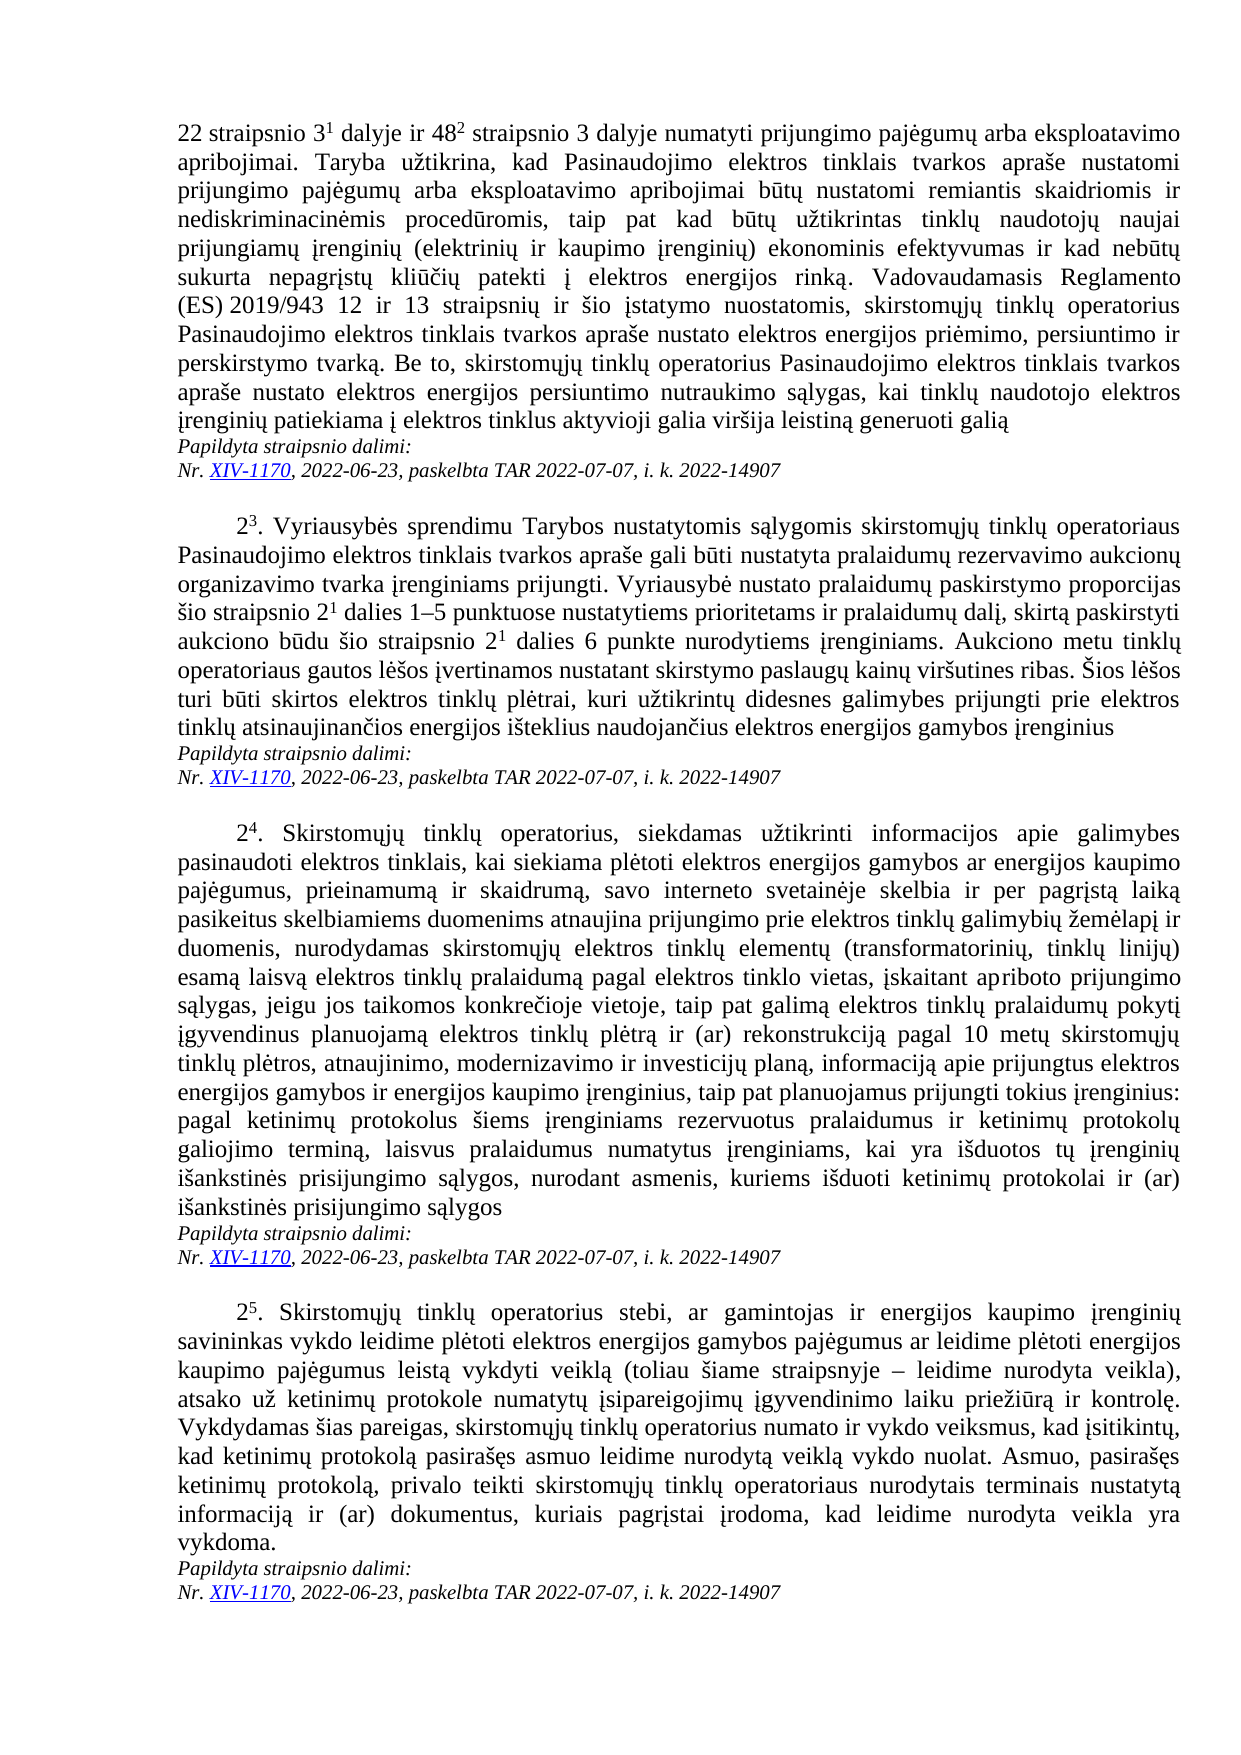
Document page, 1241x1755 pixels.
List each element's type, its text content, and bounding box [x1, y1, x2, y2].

text 23. Vyriausybės sprendimu Tarybos nustatytomis sąlygomis skirstomųjų tinklų operatoriaus Pasinaudojimo elektros tinklais tvarkos apraše gali būti nustatyta pralaidumų rezervavimo aukcionų organizavimo tvarka įrenginiams prijungti. Vyriausybė nustato pralaidumų paskirstymo proporcijas šio straipsnio 21 dalies 1–5 punktuose nustatytiems prioritetams ir pralaidumų dalį, skirtą paskirstyti aukciono būdu šio straipsnio 21 dalies 6 punkte nurodytiems įrenginiams. Aukciono metu tinklų operatoriaus gautos lėšos įvertinamos nustatant skirstymo paslaugų kainų viršutines ribas. Šios lėšos turi būti skirtos elektros tinklų plėtrai, kuri užtikrintų didesnes galimybes prijungti prie elektros tinklų atsinaujinančios energijos išteklius naudojančius elektros energijos gamybos įrenginius [177, 511, 1181, 741]
text Papildyta straipsnio dalimi: [177, 1556, 1181, 1580]
text Papildyta straipsnio dalimi: [177, 434, 1181, 458]
text Nr. XIV-1170, 2022-06-23, paskelbta TAR 2022-07-07, i. k. 2022-14907 [177, 765, 1181, 789]
text 25. Skirstomųjų tinklų operatorius stebi, ar gamintojas ir energijos kaupimo įrenginių savininkas vykdo leidime plėtoti elektros energijos gamybos pajėgumus ar leidime plėtoti energijos kaupimo pajėgumus leistą vykdyti veiklą (toliau šiame straipsnyje – leidime nurodyta veikla), atsako už ketinimų protokole numatytų įsipareigojimų įgyvendinimo laiku priežiūrą ir kontrolę. Vykdydamas šias pareigas, skirstomųjų tinklų operatorius numato ir vykdo veiksmus, kad įsitikintų, kad ketinimų protokolą pasirašęs asmuo leidime nurodytą veiklą vykdo nuolat. Asmuo, pasirašęs ketinimų protokolą, privalo teikti skirstomųjų tinklų operatoriaus nurodytais terminais nustatytą informaciją ir (ar) dokumentus, kuriais pagrįstai įrodoma, kad leidime nurodyta veikla yra vykdoma. [177, 1297, 1181, 1556]
text Papildyta straipsnio dalimi: [177, 1221, 1181, 1245]
text Nr. XIV-1170, 2022-06-23, paskelbta TAR 2022-07-07, i. k. 2022-14907 [177, 458, 1181, 482]
text Nr. XIV-1170, 2022-06-23, paskelbta TAR 2022-07-07, i. k. 2022-14907 [177, 1245, 1181, 1269]
text Papildyta straipsnio dalimi: [177, 741, 1181, 765]
text Nr. XIV-1170, 2022-06-23, paskelbta TAR 2022-07-07, i. k. 2022-14907 [177, 1580, 1181, 1604]
text 24. Skirstomųjų tinklų operatorius, siekdamas užtikrinti informacijos apie galimybes pasinaudoti elektros tinklais, kai siekiama plėtoti elektros energijos gamybos ar energijos kaupimo pajėgumus, prieinamumą ir skaidrumą, savo interneto svetainėje skelbia ir per pagrįstą laiką pasikeitus skelbiamiems duomenims atnaujina prijungimo prie elektros tinklų galimybių žemėlapį ir duomenis, nurodydamas skirstomųjų elektros tinklų elementų (transformatorinių, tinklų linijų) esamą laisvą elektros tinklų pralaidumą pagal elektros tinklo vietas, įskaitant apriboto prijungimo sąlygas, jeigu jos taikomos konkrečioje vietoje, taip pat galimą elektros tinklų pralaidumų pokytį įgyvendinus planuojamą elektros tinklų plėtrą ir (ar) rekonstrukciją pagal 10 metų skirstomųjų tinklų plėtros, atnaujinimo, modernizavimo ir investicijų planą, informaciją apie prijungtus elektros energijos gamybos ir energijos kaupimo įrenginius, taip pat planuojamus prijungti tokius įrenginius: pagal ketinimų protokolus šiems įrenginiams rezervuotus pralaidumus ir ketinimų protokolų galiojimo terminą, laisvus pralaidumus numatytus įrenginiams, kai yra išduotos tų įrenginių išankstinės prisijungimo sąlygos, nurodant asmenis, kuriems išduoti ketinimų protokolai ir (ar) išankstinės prisijungimo sąlygos [177, 818, 1181, 1221]
text 22 straipsnio 31 dalyje ir 482 straipsnio 3 dalyje numatyti prijungimo pajėgumų arba eksploatavimo apribojimai. Taryba užtikrina, kad Pasinaudojimo elektros tinklais tvarkos apraše nustatomi prijungimo pajėgumų arba eksploatavimo apribojimai būtų nustatomi remiantis skaidriomis ir nediskriminacinėmis procedūromis, taip pat kad būtų užtikrintas tinklų naudotojų naujai prijungiamų įrenginių (elektrinių ir kaupimo įrenginių) ekonominis efektyvumas ir kad nebūtų sukurta nepagrįstų kliūčių patekti į elektros energijos rinką. Vadovaudamasis Reglamento (ES) 2019/943 12 ir 13 straipsnių ir šio įstatymo nuostatomis, skirstomųjų tinklų operatorius Pasinaudojimo elektros tinklais tvarkos apraše nustato elektros energijos priėmimo, persiuntimo ir perskirstymo tvarką. Be to, skirstomųjų tinklų operatorius Pasinaudojimo elektros tinklais tvarkos apraše nustato elektros energijos persiuntimo nutraukimo sąlygas, kai tinklų naudotojo elektros įrenginių patiekiama į elektros tinklus aktyvioji galia viršija leistiną generuoti galią [177, 118, 1181, 434]
